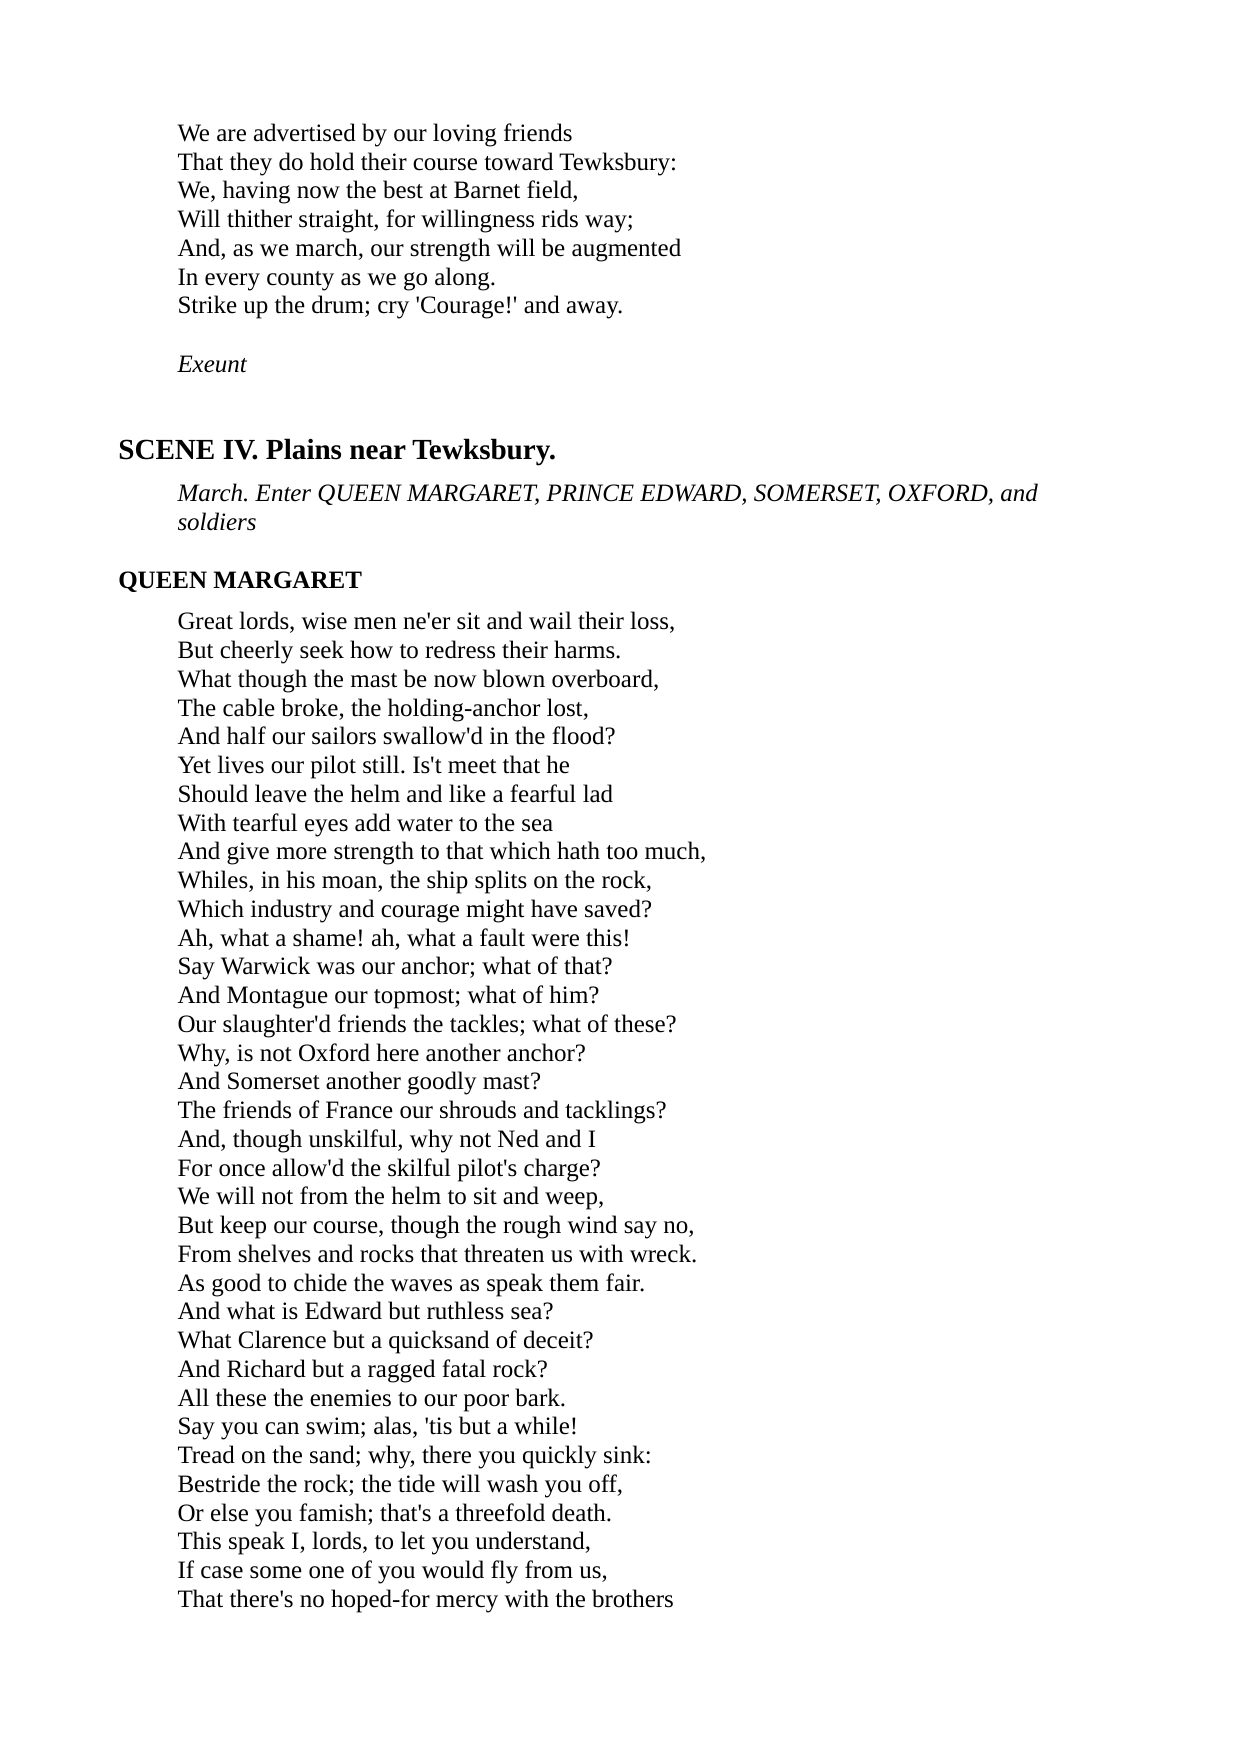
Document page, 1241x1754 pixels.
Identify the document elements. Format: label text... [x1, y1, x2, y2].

text March. Enter QUEEN MARGARET, PRINCE EDWARD, SOMERSET, OXFORD, and soldiers [177, 478, 1063, 536]
text Great lords, wise men ne'er sit and wail their loss, But cheerly seek how to redress their harms. What though the mast be now blown overboard, The cable broke, the holding-anchor lost, And half our sailors swallow'd in the flood? Yet lives our pilot still. Is't meet that he Should leave the helm and like a fearful lad With tearful eyes add water to the sea And give more strength to that which hath too much, Whiles, in his moan, the ship splits on the rock, Which industry and courage might have saved? Ah, what a shame! ah, what a fault were this! Say Warwick was our anchor; what of that? And Montague our topmost; what of him? Our slaughter'd friends the tackles; what of these? Why, is not Oxford here another anchor? And Somerset another goodly mast? The friends of France our shrouds and tacklings? And, though unskilful, why not Ned and I For once allow'd the skilful pilot's charge? We will not from the helm to sit and weep, But keep our course, though the rough wind say no, From shelves and rocks that threaten us with wreck. As good to chide the waves as speak them fair. And what is Edward but ruthless sea? What Clarence but a quicksand of deceit? And Richard but a ragged fatal rock? All these the enemies to our poor bark. Say you can swim; alas, 'tis but a while! Tread on the sand; why, there you quickly sink: Bestride the rock; the tide will wash you off, Or else you famish; that's a threefold death. This speak I, lords, to let you understand, If case some one of you would fly from us, That there's no hoped-for mercy with the brothers [177, 606, 1063, 1613]
subtitle SCENE IV. Plains near Tewksbury. [118, 432, 1122, 466]
text We are advertised by our loving friends That they do hold their course toward Tewksbury: We, having now the best at Barnet field, Will thither straight, for willingness rids way; And, as we march, our strength will be augmented In every county as we go along. Strike up the drum; cry 'Courage!' and away. [177, 118, 1063, 319]
text Exeunt [177, 349, 1063, 378]
text QUEEN MARGARET [118, 565, 1122, 594]
